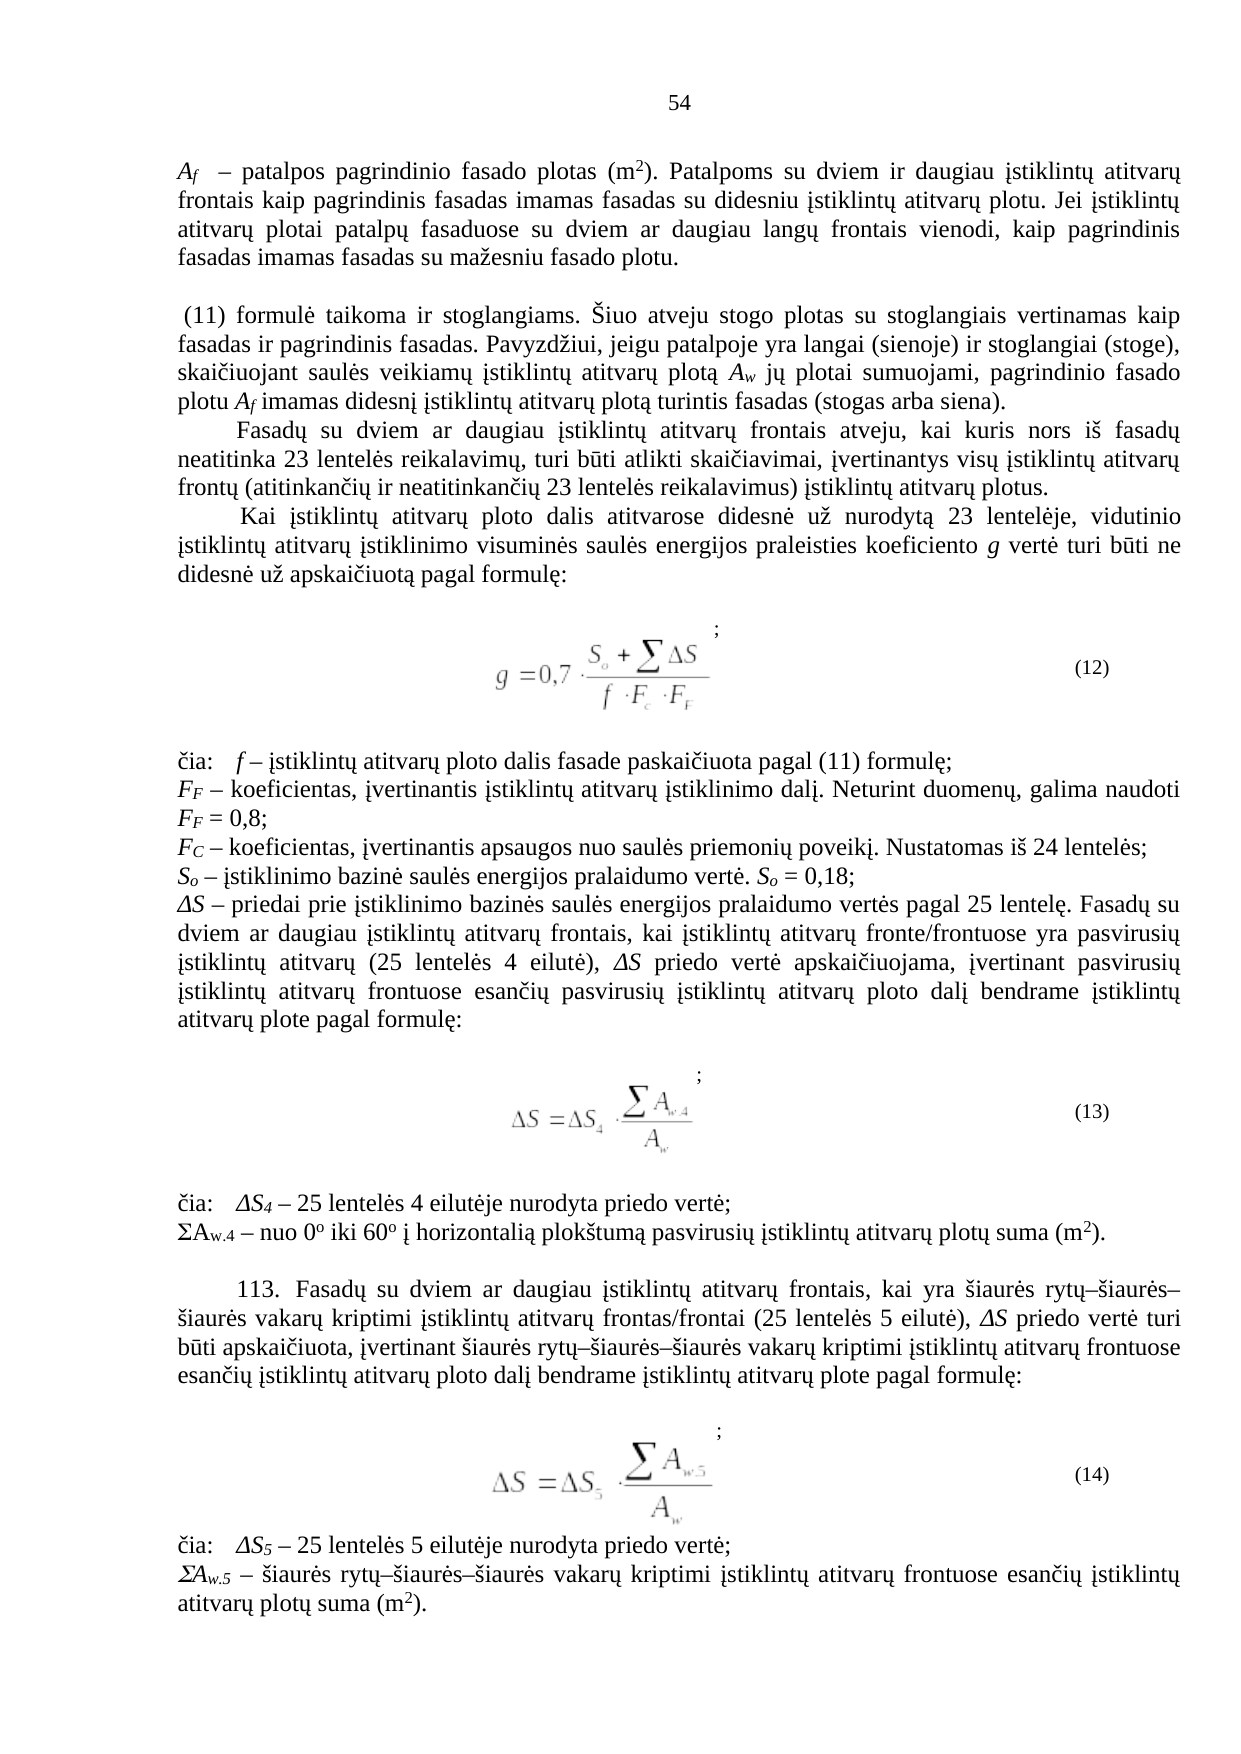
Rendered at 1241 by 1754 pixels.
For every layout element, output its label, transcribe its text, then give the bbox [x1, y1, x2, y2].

text (11) formulė taikoma ir stoglangiams. Šiuo atveju stogo plotas su stoglangiais vertinamas kaip fasadas ir pagrindinis fasadas. Pavyzdžiui, jeigu patalpoje yra langai (sienoje) ir stoglangiai (stoge), skaičiuojant saulės veikiamų įstiklintų atitvarų plotą Aw jų plotai sumuojami, pagrindinio fasado plotu Af imamas didesnį įstiklintų atitvarų plotą turintis fasadas (stogas arba siena). [177, 300, 1181, 415]
table_header ; [177, 1062, 1033, 1159]
text Aw.5 – šiaurės rytų–šiaurės–šiaurės vakarų kriptimi įstiklintų atitvarų frontuose esančių įstiklintų atitvarų plotų suma (m2). [177, 1559, 1181, 1616]
text čia: ΔS4 – 25 lentelės 4 eilutėje nurodyta priedo vertė; [177, 1188, 1181, 1217]
text FF – koeficientas, įvertinantis įstiklintų atitvarų įstiklinimo dalį. Neturint duomenų, galima naudoti FF = 0,8; [177, 774, 1181, 832]
text čia: ΔS5 – 25 lentelės 5 eilutėje nurodyta priedo vertė; [177, 1530, 1181, 1559]
text So – įstiklinimo bazinė saulės energijos pralaidumo vertė. So = 0,18; [177, 861, 1181, 889]
table_header (12) [1033, 616, 1150, 717]
text Fasadų su dviem ar daugiau įstiklintų atitvarų frontais atveju, kai kuris nors iš fasadų neatitinka 23 lentelės reikalavimų, turi būti atlikti skaičiavimai, įvertinantys visų įstiklintų atitvarų frontų (atitinkančių ir neatitinkančių 23 lentelės reikalavimus) įstiklintų atitvarų plotus. [177, 415, 1181, 501]
text ΔS – priedai prie įstiklinimo bazinės saulės energijos pralaidumo vertės pagal 25 lentelę. Fasadų su dviem ar daugiau įstiklintų atitvarų frontais, kai įstiklintų atitvarų fronte/frontuose yra pasvirusių įstiklintų atitvarų (25 lentelės 4 eilutė), ΔS priedo vertė apskaičiuojama, įvertinant pasvirusių įstiklintų atitvarų frontuose esančių pasvirusių įstiklintų atitvarų ploto dalį bendrame įstiklintų atitvarų plote pagal formulę: [177, 889, 1181, 1033]
text 113. Fasadų su dviem ar daugiau įstiklintų atitvarų frontais, kai yra šiaurės rytų–šiaurės–šiaurės vakarų kriptimi įstiklintų atitvarų frontas/frontai (25 lentelės 5 eilutė), ΔS priedo vertė turi būti apskaičiuota, įvertinant šiaurės rytų–šiaurės–šiaurės vakarų kriptimi įstiklintų atitvarų frontuose esančių įstiklintų atitvarų ploto dalį bendrame įstiklintų atitvarų plote pagal formulę: [177, 1274, 1181, 1389]
text čia: f – įstiklintų atitvarų ploto dalis fasade paskaičiuota pagal (11) formulę; [177, 746, 1181, 774]
table_header ; [177, 1418, 1033, 1530]
text Af – patalpos pagrindinio fasado plotas (m2). Patalpoms su dviem ir daugiau įstiklintų atitvarų frontais kaip pagrindinis fasadas imamas fasadas su didesniu įstiklintų atitvarų plotu. Jei įstiklintų atitvarų plotai patalpų fasaduose su dviem ar daugiau langų frontais vienodi, kaip pagrindinis fasadas imamas fasadas su mažesniu fasado plotu. [177, 156, 1181, 271]
table_header ; [177, 616, 1033, 717]
text Kai įstiklintų atitvarų ploto dalis atitvarose didesnė už nurodytą 23 lentelėje, vidutinio įstiklintų atitvarų įstiklinimo visuminės saulės energijos praleisties koeficiento g vertė turi būti ne didesnė už apskaičiuotą pagal formulę: [177, 501, 1181, 587]
table_header (14) [1033, 1418, 1150, 1530]
table_header (13) [1033, 1062, 1150, 1159]
text FC – koeficientas, įvertinantis apsaugos nuo saulės priemonių poveikį. Nustatomas iš 24 lentelės; [177, 832, 1181, 861]
text Aw.4 – nuo 0o iki 60o į horizontalią plokštumą pasvirusių įstiklintų atitvarų plotų suma (m2). [177, 1217, 1181, 1245]
